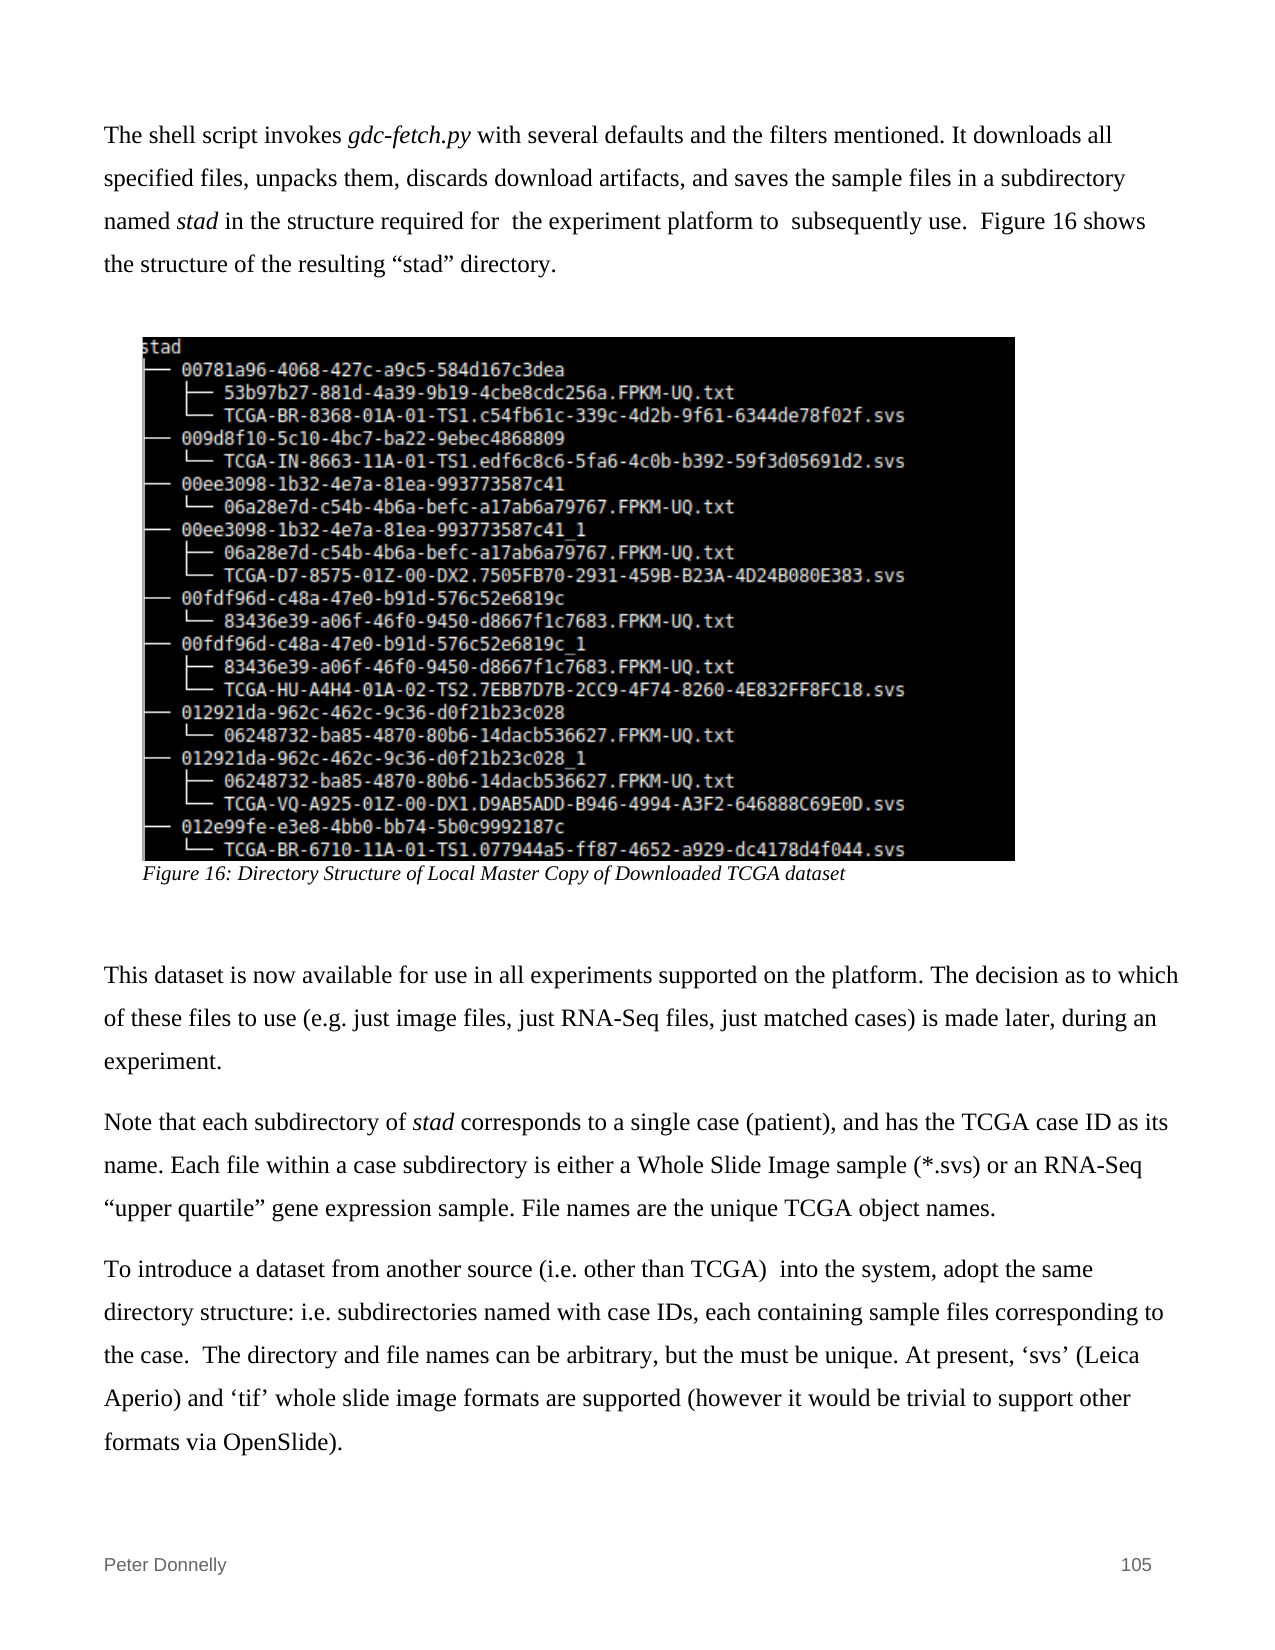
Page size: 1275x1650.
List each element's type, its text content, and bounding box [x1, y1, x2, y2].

text To introduce a dataset from another source (i.e. other than TCGA) into the system, adopt the same directory structure: i.e. subdirectories named with case IDs, each containing sample files corresponding to the case. The directory and file names can be arbitrary, but the must be unique. At present, ‘svs’ (Leica Aperio) and ‘tif’ whole slide image formats are supported (however it would be trivial to support other formats via OpenSlide). [103, 1254, 1181, 1455]
text Note that each subdirectory of stad corresponds to a single case (patient), and has the TCGA case ID as its name. Each file within a case subdirectory is either a Whole Slide Image sample (*.svs) or an RNA-Seq “upper quartile” gene expression sample. File names are the unique TCGA object names. [103, 1107, 1181, 1222]
text This dataset is now available for use in all experiments supported on the platform. The decision as to which of these files to use (e.g. just image files, just RNA-Seq files, just matched cases) is made later, during an experiment. [103, 960, 1181, 1075]
text Figure 16: Directory Structure of Local Master Copy of Downloaded TCGA dataset [142, 861, 1015, 885]
text The shell script invokes gdc-fetch.py with several defaults and the filters mentioned. It downloads all specified files, unpacks them, discards download artifacts, and saves the sample files in a subdirectory named stad in the structure required for the experiment platform to subsequently use. Figure 16 shows the structure of the resulting “stad” directory. [103, 120, 1181, 278]
picture [142, 337, 1015, 861]
